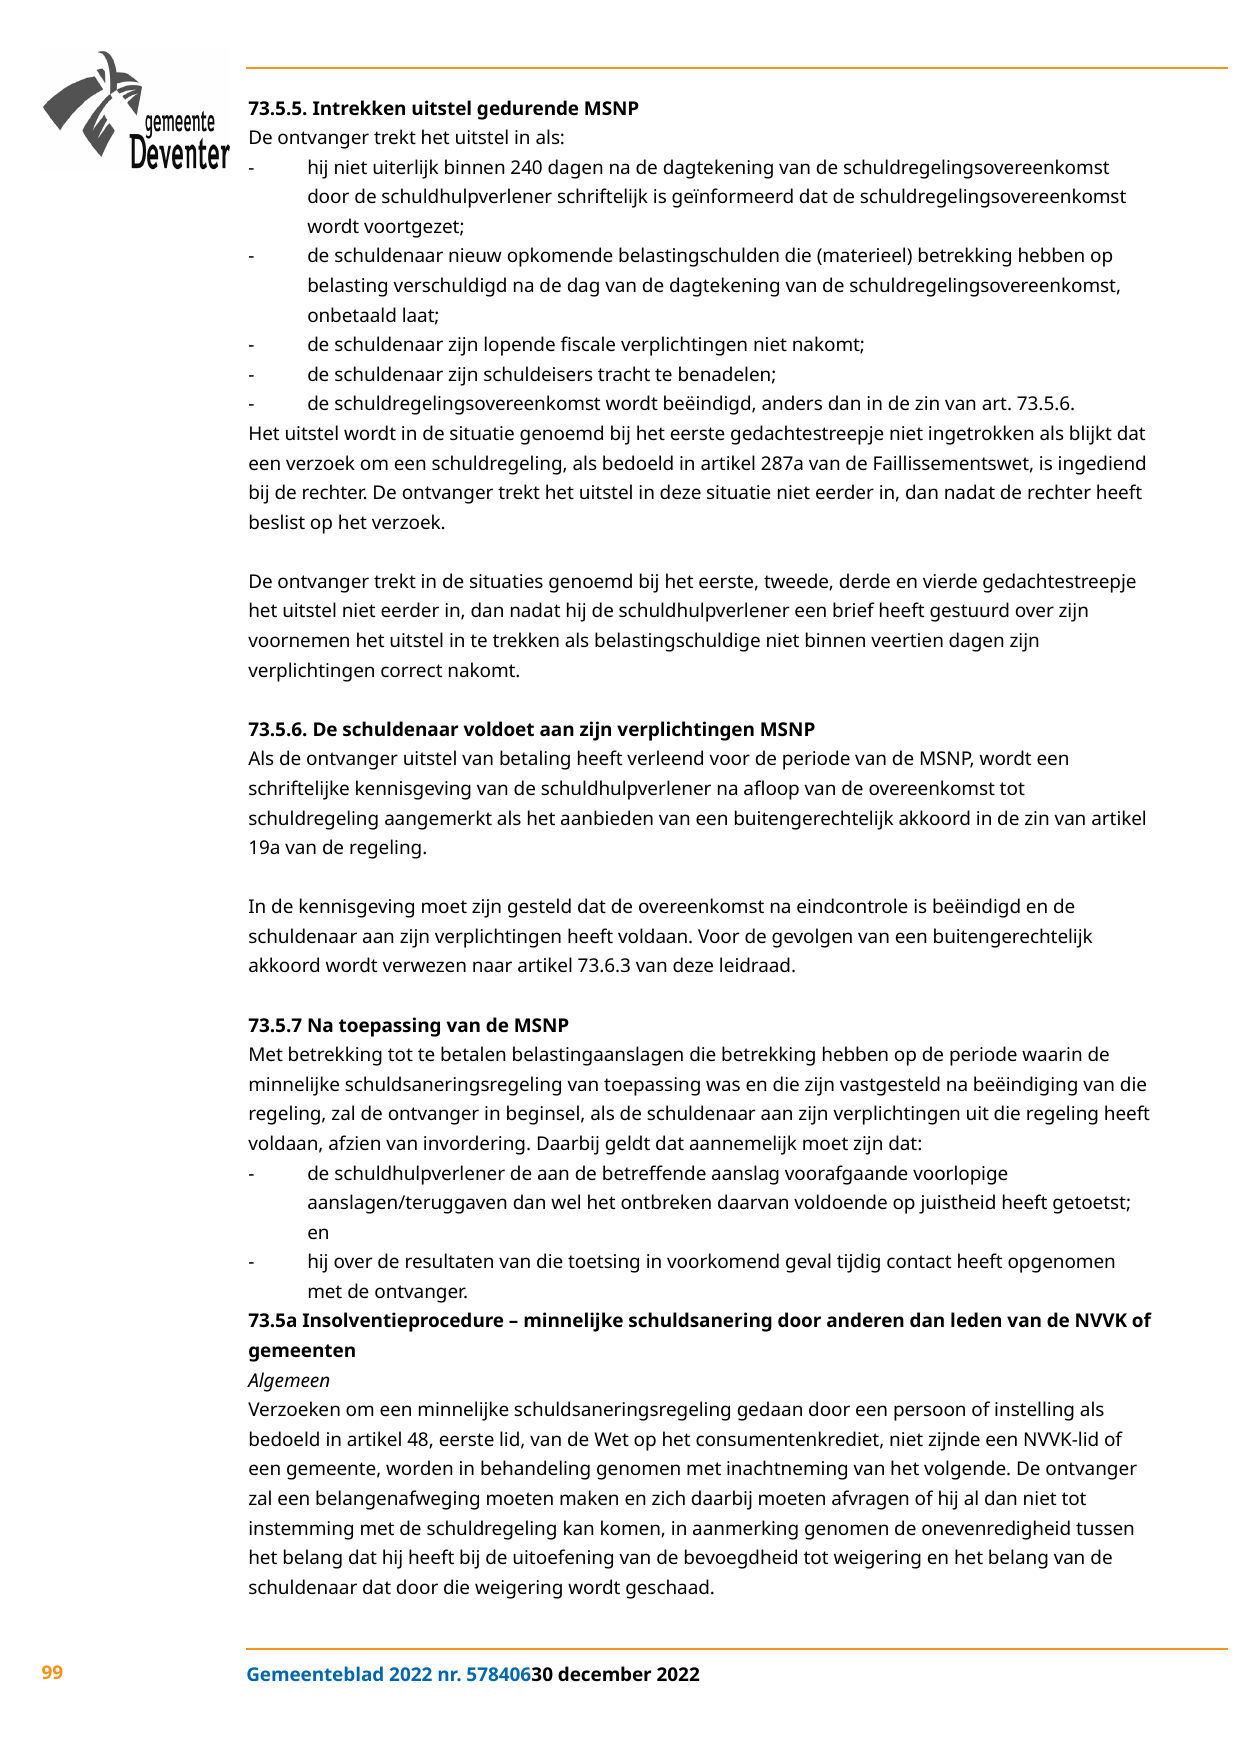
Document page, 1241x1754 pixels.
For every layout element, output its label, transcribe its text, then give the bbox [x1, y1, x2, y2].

text Met betrekking tot te betalen belastingaanslagen die betrekking hebben op de periode waarin de minnelijke schuldsaneringsregeling van toepassing was en die zijn vastgesteld na beëindiging van die regeling, zal de ontvanger in beginsel, als de schuldenaar aan zijn verplichtingen uit die regeling heeft voldaan, afzien van invordering. Daarbij geldt dat aannemelijk moet zijn dat: [248, 1041, 1152, 1156]
text Algemeen [248, 1367, 1152, 1393]
list de schuldenaar zijn schuldeisers tracht te benadelen; [248, 361, 1152, 387]
text 73.5.7 Na toepassing van de MSNP [248, 1012, 1152, 1038]
text Verzoeken om een minnelijke schuldsaneringsregeling gedaan door een persoon of instelling als bedoeld in artikel 48, eerste lid, van de Wet op het consumentenkrediet, niet zijnde een NVVK-lid of een gemeente, worden in behandeling genomen met inachtneming van het volgende. De ontvanger zal een belangenafweging moeten maken en zich daarbij moeten afvragen of hij al dan niet tot instemming met de schuldregeling kan komen, in aanmerking genomen de onevenredigheid tussen het belang dat hij heeft bij de uitoefening van de bevoegdheid tot weigering en het belang van de schuldenaar dat door die weigering wordt geschaad. [248, 1396, 1152, 1600]
list de schuldhulpverlener de aan de betreffende aanslag voorafgaande voorlopige aanslagen/teruggaven dan wel het ontbreken daarvan voldoende op juistheid heeft getoetst; en [248, 1160, 1152, 1245]
text De ontvanger trekt in de situaties genoemd bij het eerste, tweede, derde en vierde gedachtestreepje het uitstel niet eerder in, dan nadat hij de schuldhulpverlener een brief heeft gestuurd over zijn voornemen het uitstel in te trekken als belastingschuldige niet binnen veertien dagen zijn verplichtingen correct nakomt. [248, 568, 1152, 683]
text De ontvanger trekt het uitstel in als: [248, 124, 1152, 150]
picture [41, 47, 231, 172]
list de schuldenaar nieuw opkomende belastingschulden die (materieel) betrekking hebben op belasting verschuldigd na de dag van de dagtekening van de schuldregelingsovereenkomst, onbetaald laat; [248, 243, 1152, 328]
list de schuldregelingsovereenkomst wordt beëindigd, anders dan in de zin van art. 73.5.6. [248, 391, 1152, 416]
list hij over de resultaten van die toetsing in voorkomend geval tijdig contact heeft opgenomen met de ontvanger. [248, 1248, 1152, 1304]
text Het uitstel wordt in de situatie genoemd bij het eerste gedachtestreepje niet ingetrokken als blijkt dat een verzoek om een schuldregeling, als bedoeld in artikel 287a van de Faillissementswet, is ingediend bij de rechter. De ontvanger trekt het uitstel in deze situatie niet eerder in, dan nadat de rechter heeft beslist op het verzoek. [248, 420, 1152, 535]
text 73.5.6. De schuldenaar voldoet aan zijn verplichtingen MSNP [248, 716, 1152, 742]
list hij niet uiterlijk binnen 240 dagen na de dagtekening van de schuldregelingsovereenkomst door de schuldhulpverlener schriftelijk is geïnformeerd dat de schuldregelingsovereenkomst wordt voortgezet; [248, 154, 1152, 239]
text 73.5a Insolventieprocedure – minnelijke schuldsanering door anderen dan leden van de NVVK of gemeenten [248, 1308, 1152, 1363]
text 73.5.5. Intrekken uitstel gedurende MSNP [248, 95, 1152, 121]
text In de kennisgeving moet zijn gesteld dat de overeenkomst na eindcontrole is beëindigd en de schuldenaar aan zijn verplichtingen heeft voldaan. Voor de gevolgen van een buitengerechtelijk akkoord wordt verwezen naar artikel 73.6.3 van deze leidraad. [248, 893, 1152, 978]
list de schuldenaar zijn lopende fiscale verplichtingen niet nakomt; [248, 331, 1152, 357]
text Als de ontvanger uitstel van betaling heeft verleend voor de periode van de MSNP, wordt een schriftelijke kennisgeving van de schuldhulpverlener na afloop van de overeenkomst tot schuldregeling aangemerkt als het aanbieden van een buitengerechtelijk akkoord in de zin van artikel 19a van de regeling. [248, 746, 1152, 860]
